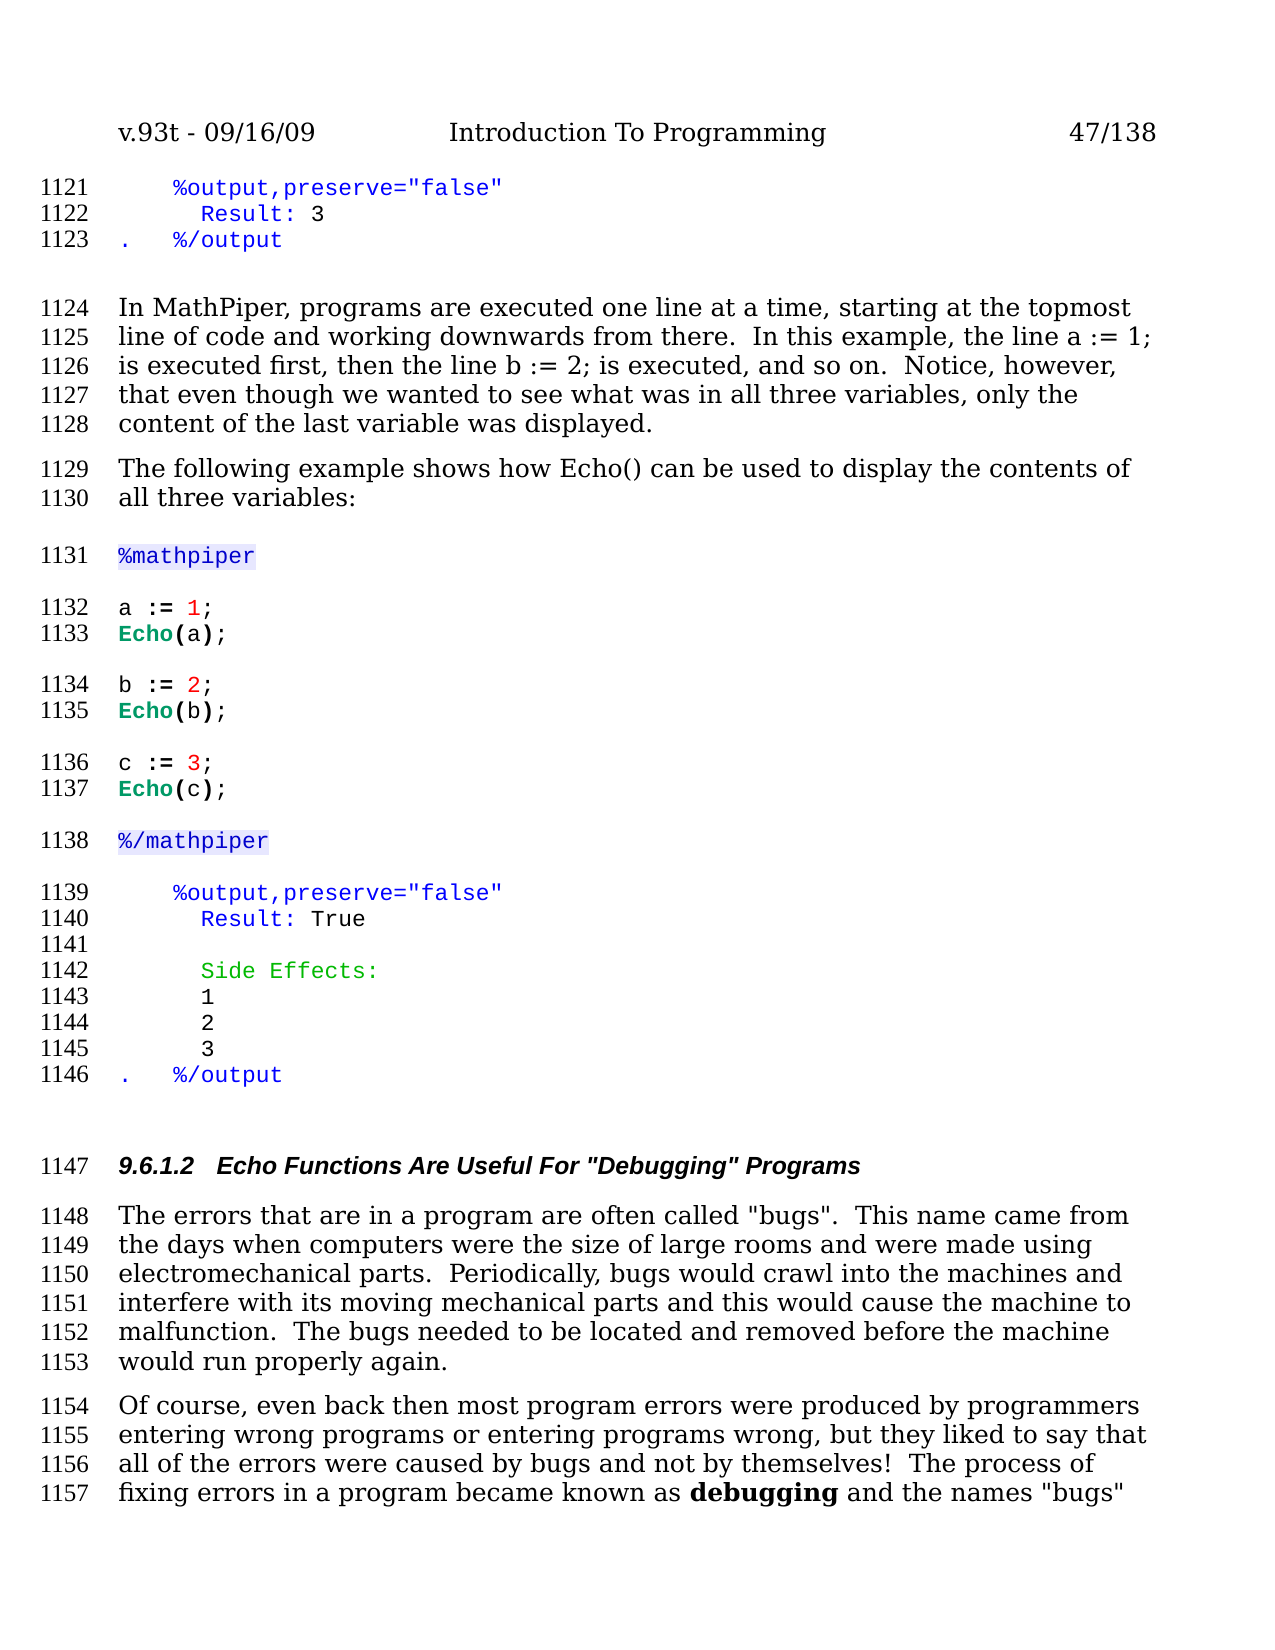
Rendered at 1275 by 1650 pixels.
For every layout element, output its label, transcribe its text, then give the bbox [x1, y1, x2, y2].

text %output,preserve="false" [118, 177, 1157, 203]
text The errors that are in a program are often called "bugs". This name came from the days when computers were the size of large rooms and were made using electromechanical parts. Periodically, bugs would crawl into the machines and interfere with its moving mechanical parts and this would cause the machine to malfunction. The bugs needed to be located and removed before the machine would run properly again. [118, 1201, 1157, 1376]
text In MathPiper, programs are executed one line at a time, starting at the topmost line of code and working downwards from there. In this example, the line a := 1; is executed first, then the line b := 2; is executed, and so on. Notice, however, that even though we wanted to see what was in all three variables, only the content of the last variable was displayed. [118, 293, 1157, 439]
text 2 [118, 1011, 1157, 1037]
text Echo(b); [118, 700, 1157, 726]
text Result: True [118, 907, 1157, 933]
text Of course, even back then most program errors were produced by programmers entering wrong programs or entering programs wrong, but they liked to say that all of the errors were caused by bugs and not by themselves! The process of fixing errors in a program became known as debugging and the names "bugs" [118, 1391, 1157, 1508]
subtitle Echo Functions Are Useful For "Debugging" Programs [118, 1151, 1157, 1180]
text Side Effects: [118, 959, 1157, 985]
text a := 1; [118, 596, 1157, 622]
text . %/output [118, 229, 1157, 254]
text 3 [118, 1037, 1157, 1063]
text . %/output [118, 1063, 1157, 1089]
text %mathpiper [118, 544, 1157, 570]
text 1 [118, 985, 1157, 1011]
text Echo(c); [118, 778, 1157, 803]
text Result: 3 [118, 203, 1157, 229]
text %output,preserve="false" [118, 881, 1157, 907]
text b := 2; [118, 674, 1157, 700]
text The following example shows how Echo() can be used to display the contents of all three variables: [118, 454, 1157, 512]
text c := 3; [118, 752, 1157, 778]
text Echo(a); [118, 622, 1157, 648]
text %/mathpiper [118, 829, 1157, 855]
